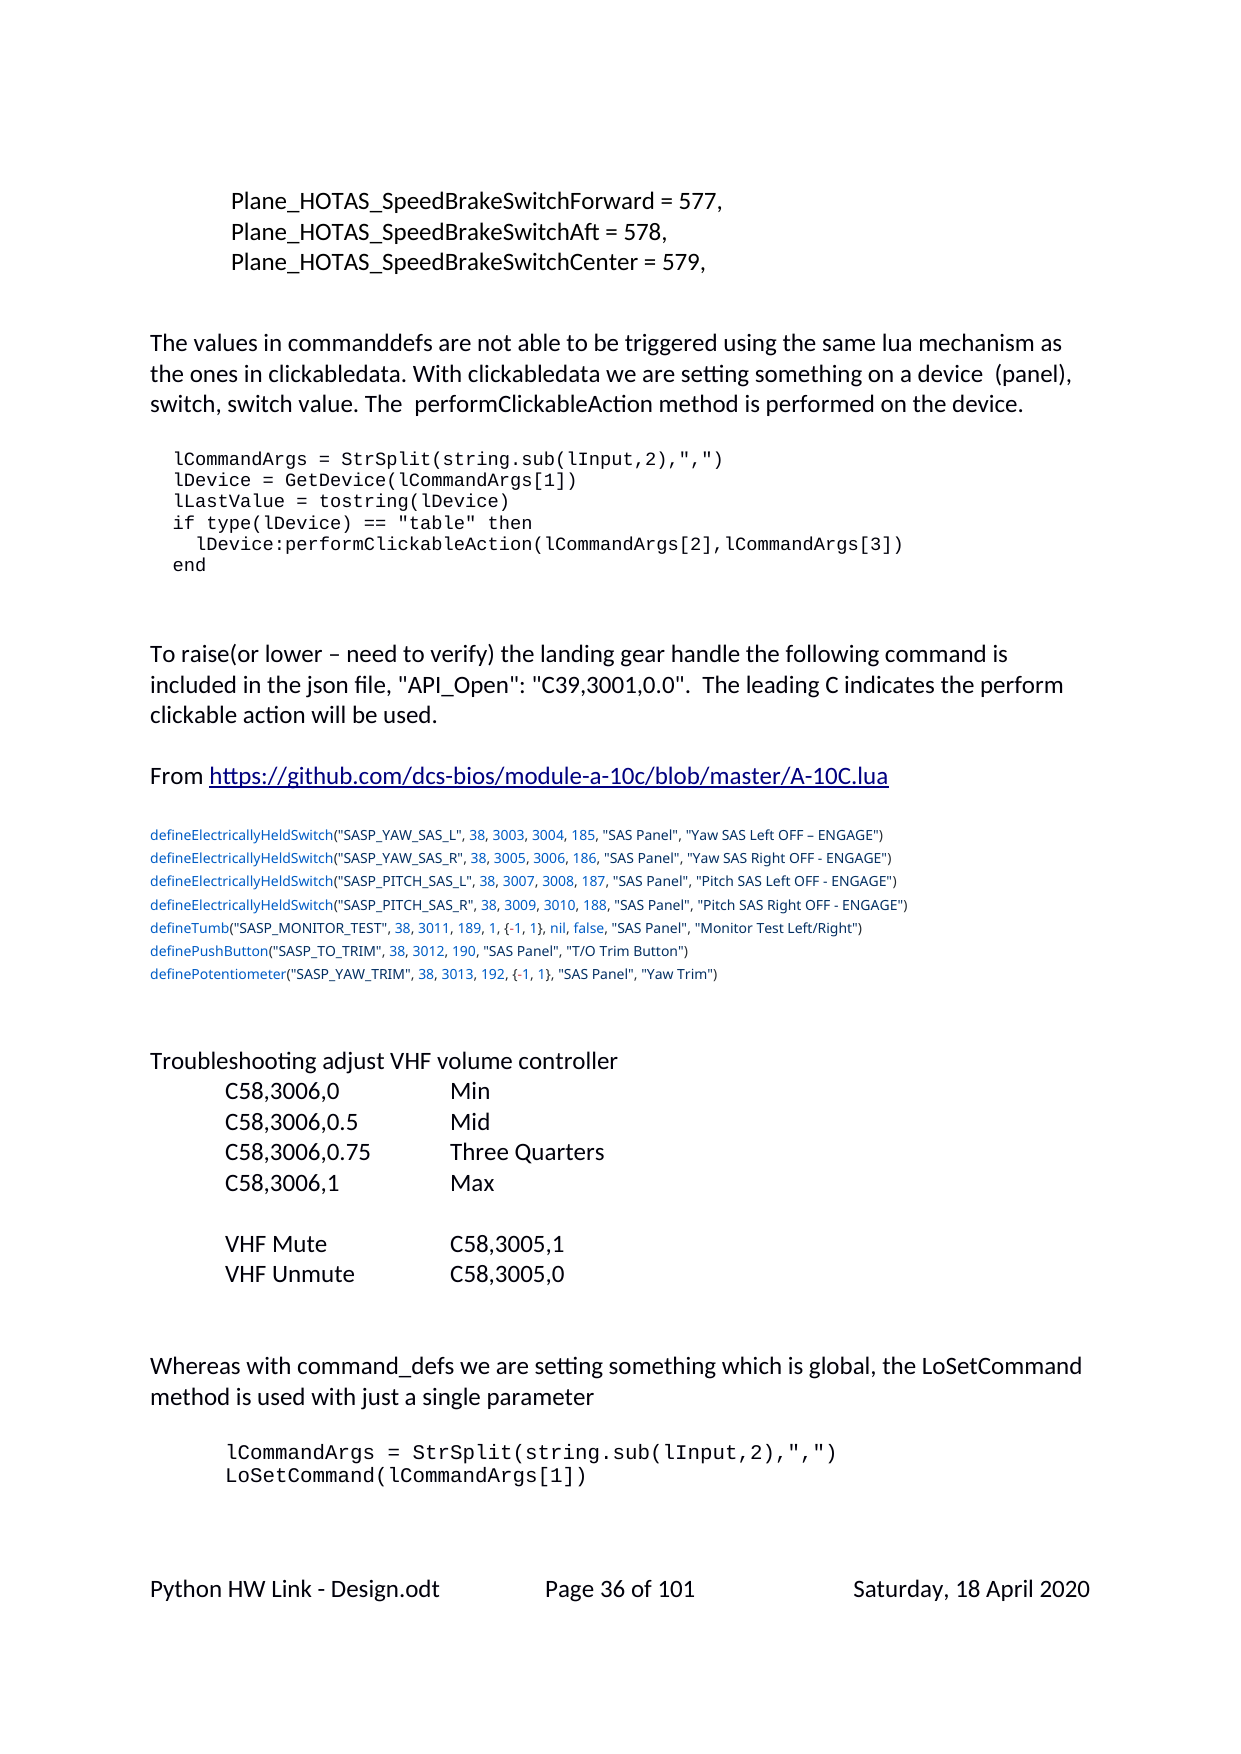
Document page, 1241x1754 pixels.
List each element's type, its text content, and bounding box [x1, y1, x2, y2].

text defineElectricallyHeldSwitch("SASP_PITCH_SAS_R", 38, 3009, 3010, 188, "SAS Panel", "Pitch SAS Right OFF - ENGAGE") [150, 891, 1090, 914]
text C58,3006,1 Max [150, 1167, 1090, 1198]
text Whereas with command_defs we are setting something which is global, the LoSetCommand method is used with just a single parameter [150, 1350, 1090, 1411]
text From https://github.com/dcs-bios/module-a-10c/blob/master/A-10C.lua [150, 760, 1090, 791]
text C58,3006,0.5 Mid [150, 1106, 1090, 1137]
text VHF Unmute C58,3005,0 [150, 1259, 1090, 1289]
text C58,3006,0 Min [150, 1076, 1090, 1106]
text defineElectricallyHeldSwitch("SASP_YAW_SAS_R", 38, 3005, 3006, 186, "SAS Panel", "Yaw SAS Right OFF - ENGAGE") [150, 844, 1090, 868]
text LoSetCommand(lCommandArgs[1]) [150, 1465, 1090, 1489]
text lDevice = GetDevice(lCommandArgs[1]) [150, 471, 1090, 492]
text To raise(or lower – need to verify) the landing gear handle the following command is included in the json file, "API_Open": "C39,3001,0.0". The leading C indicates the perform clickable action will be used. [150, 638, 1090, 730]
text end [150, 556, 1090, 577]
text defineTumb("SASP_MONITOR_TEST", 38, 3011, 189, 1, {-1, 1}, nil, false, "SAS Panel", "Monitor Test Left/Right") [150, 914, 1090, 937]
text defineElectricallyHeldSwitch("SASP_YAW_SAS_L", 38, 3003, 3004, 185, "SAS Panel", "Yaw SAS Left OFF – ENGAGE") [150, 821, 1090, 844]
text lLastValue = tostring(lDevice) [150, 492, 1090, 513]
text lDevice:performClickableAction(lCommandArgs[2],lCommandArgs[3]) [150, 535, 1090, 556]
text lCommandArgs = StrSplit(string.sub(lInput,2),",") [150, 1442, 1090, 1465]
text VHF Mute C58,3005,1 [150, 1228, 1090, 1259]
text definePushButton("SASP_TO_TRIM", 38, 3012, 190, "SAS Panel", "T/O Trim Button") [150, 937, 1090, 961]
text Troubleshooting adjust VHF volume controller [150, 1045, 1090, 1076]
text if type(lDevice) == "table" then [150, 513, 1090, 535]
text C58,3006,0.75 Three Quarters [150, 1137, 1090, 1167]
text The values in commanddefs are not able to be triggered using the same lua mechanism as the ones in clickabledata. With clickabledata we are setting something on a device (panel), switch, switch value. The performClickableAction method is performed on the device. [150, 328, 1090, 419]
text defineElectricallyHeldSwitch("SASP_PITCH_SAS_L", 38, 3007, 3008, 187, "SAS Panel", "Pitch SAS Left OFF - ENGAGE") [150, 868, 1090, 891]
text lCommandArgs = StrSplit(string.sub(lInput,2),",") [150, 450, 1090, 471]
text definePotentiometer("SASP_YAW_TRIM", 38, 3013, 192, {-1, 1}, "SAS Panel", "Yaw Trim") [150, 961, 1090, 984]
